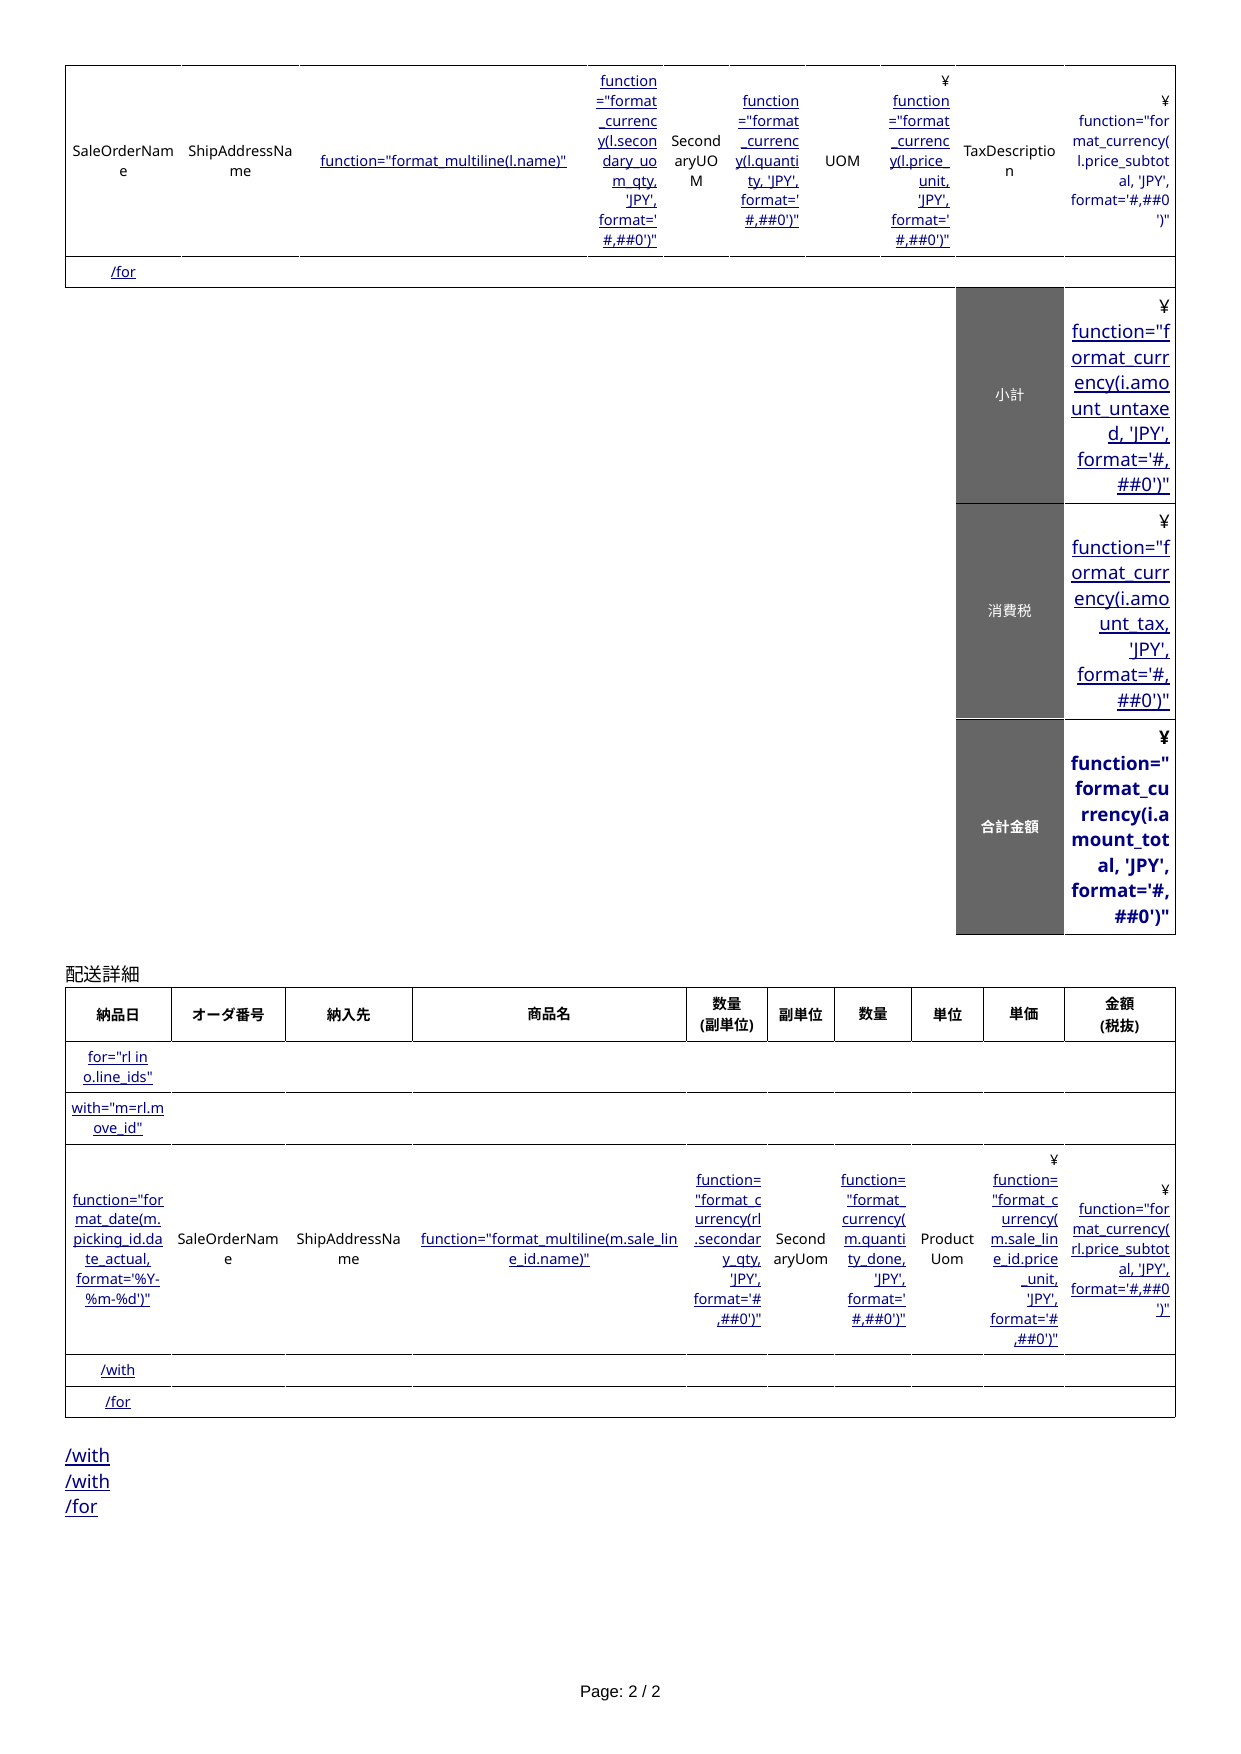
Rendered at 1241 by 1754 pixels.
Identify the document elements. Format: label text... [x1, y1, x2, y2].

table_cell for="rl in o.line_ids" [66, 1042, 171, 1092]
table_header 副単位 [768, 988, 834, 1041]
table_cell [65, 719, 181, 934]
text /with [65, 1443, 1175, 1468]
table_cell [880, 719, 955, 934]
table_cell [413, 1042, 686, 1092]
table_cell ¥ function="format_currency(m.sale_line_id.price_unit, 'JPY', format='#,##0')" [984, 1145, 1064, 1354]
table_cell [1065, 1042, 1175, 1092]
table_cell [956, 257, 1064, 287]
table_cell [768, 1355, 834, 1386]
table_cell [984, 1355, 1064, 1386]
table_cell [663, 503, 729, 718]
table_cell /for [66, 1387, 171, 1417]
table_cell [181, 503, 299, 718]
table_cell [835, 1355, 911, 1386]
table_cell [172, 1093, 285, 1144]
table_cell [1065, 1355, 1175, 1386]
table_cell [984, 1093, 1064, 1144]
table_cell ProductUom [912, 1145, 983, 1354]
table_cell function="format_currency(l.secondary_uom_qty, 'JPY', format='#,##0')" [588, 66, 663, 256]
table_cell [588, 288, 663, 503]
table_cell ¥ function="format_currency(l.price_subtotal, 'JPY', format='#,##0')" [1065, 66, 1175, 256]
table_cell /for [66, 257, 181, 287]
table_cell SaleOrderName [172, 1145, 285, 1354]
table_cell [588, 503, 663, 718]
table_cell [912, 1093, 983, 1144]
table_cell [768, 1042, 834, 1092]
table_cell [687, 1093, 767, 1144]
table_cell function="format_date(m.picking_id.date_actual, format='%Y-%m-%d')" [66, 1145, 171, 1354]
table_cell [880, 288, 955, 503]
table_cell SaleOrderName [66, 66, 181, 256]
table_header 数量 [835, 988, 911, 1041]
table_cell SecondaryUOM [664, 66, 729, 256]
table_cell with="m=rl.move_id" [66, 1093, 171, 1144]
table_cell [182, 257, 299, 287]
table_cell [729, 288, 805, 503]
table_cell 小計 [956, 288, 1064, 503]
table_cell ¥ function="format_currency(rl.price_subtotal, 'JPY', format='#,##0')" [1065, 1145, 1175, 1354]
table_header 商品名 [413, 988, 686, 1041]
table_cell [65, 288, 181, 503]
table_cell [806, 257, 880, 287]
table_header 納入先 [286, 988, 412, 1041]
table_cell [172, 1355, 285, 1386]
table_cell [181, 719, 299, 934]
table_cell [805, 503, 880, 718]
table_cell function="format_currency(m.quantity_done, 'JPY', format='#,##0')" [835, 1145, 911, 1354]
table_cell [912, 1355, 983, 1386]
table_cell 合計金額 [956, 720, 1064, 934]
table_cell [286, 1093, 412, 1144]
table_cell [805, 288, 880, 503]
table_cell [768, 1387, 834, 1417]
table_cell [768, 1093, 834, 1144]
table_cell [687, 1355, 767, 1386]
table_header 単価 [984, 988, 1064, 1041]
table_cell [687, 1042, 767, 1092]
table_cell [172, 1042, 285, 1092]
table_cell [881, 257, 955, 287]
table_cell [588, 719, 663, 934]
table_header オーダ番号 [172, 988, 285, 1041]
table_header 金額 (税抜) [1065, 988, 1175, 1041]
table_cell [65, 503, 181, 718]
table_cell TaxDescription [956, 66, 1064, 256]
table_cell [413, 1093, 686, 1144]
table_cell ShipAddressName [182, 66, 299, 256]
table_cell [1065, 1387, 1175, 1417]
table_header 単位 [912, 988, 983, 1041]
table_cell [835, 1387, 911, 1417]
table_cell [664, 257, 729, 287]
text /with [65, 1468, 1175, 1494]
table_cell function="format_currency(l.quantity, 'JPY', format='#,##0')" [730, 66, 805, 256]
table_cell [880, 503, 955, 718]
table_cell SecondaryUom [768, 1145, 834, 1354]
table_header 数量 (副単位) [687, 988, 767, 1041]
table_cell function="format_multiline(l.name)" [300, 66, 587, 256]
table_cell ¥ function="format_currency(i.amount_total, 'JPY', format='#,##0')" [1065, 720, 1175, 934]
table_cell 消費税 [956, 504, 1064, 718]
table_cell [663, 719, 729, 934]
table_cell ShipAddressName [286, 1145, 412, 1354]
table_cell ¥ function="format_currency(l.price_unit, 'JPY', format='#,##0')" [881, 66, 955, 256]
table_cell [730, 257, 805, 287]
table_cell [286, 1387, 412, 1417]
table_cell [912, 1042, 983, 1092]
table_header 納品日 [66, 988, 171, 1041]
table_cell [729, 503, 805, 718]
table_cell [729, 719, 805, 934]
table_cell [588, 257, 663, 287]
table_cell [413, 1355, 686, 1386]
table_cell [805, 719, 880, 934]
table_cell /with [66, 1355, 171, 1386]
table_cell [835, 1093, 911, 1144]
table_cell [912, 1387, 983, 1417]
table_cell [286, 1042, 412, 1092]
table_cell [300, 257, 587, 287]
text /for [65, 1494, 1175, 1519]
table_cell [984, 1387, 1064, 1417]
table_cell [172, 1387, 285, 1417]
table_cell [286, 1355, 412, 1386]
table_cell [181, 288, 299, 503]
table_cell [299, 503, 587, 718]
table_cell [299, 719, 587, 934]
text 配送詳細 [65, 960, 1175, 987]
table_cell [663, 288, 729, 503]
table_cell [299, 288, 587, 503]
table_cell [1065, 1093, 1175, 1144]
table_cell function="format_multiline(m.sale_line_id.name)" [413, 1145, 686, 1354]
table_cell ¥ function="format_currency(i.amount_untaxed, 'JPY', format='#,##0')" [1065, 288, 1175, 503]
table_cell [984, 1042, 1064, 1092]
table_cell [1065, 257, 1175, 287]
table_cell [687, 1387, 767, 1417]
table_cell function="format_currency(rl.secondary_qty, 'JPY', format='#,##0')" [687, 1145, 767, 1354]
table_cell [413, 1387, 686, 1417]
table_cell [835, 1042, 911, 1092]
table_cell ¥ function="format_currency(i.amount_tax, 'JPY', format='#,##0')" [1065, 504, 1175, 718]
table_cell UOM [806, 66, 880, 256]
